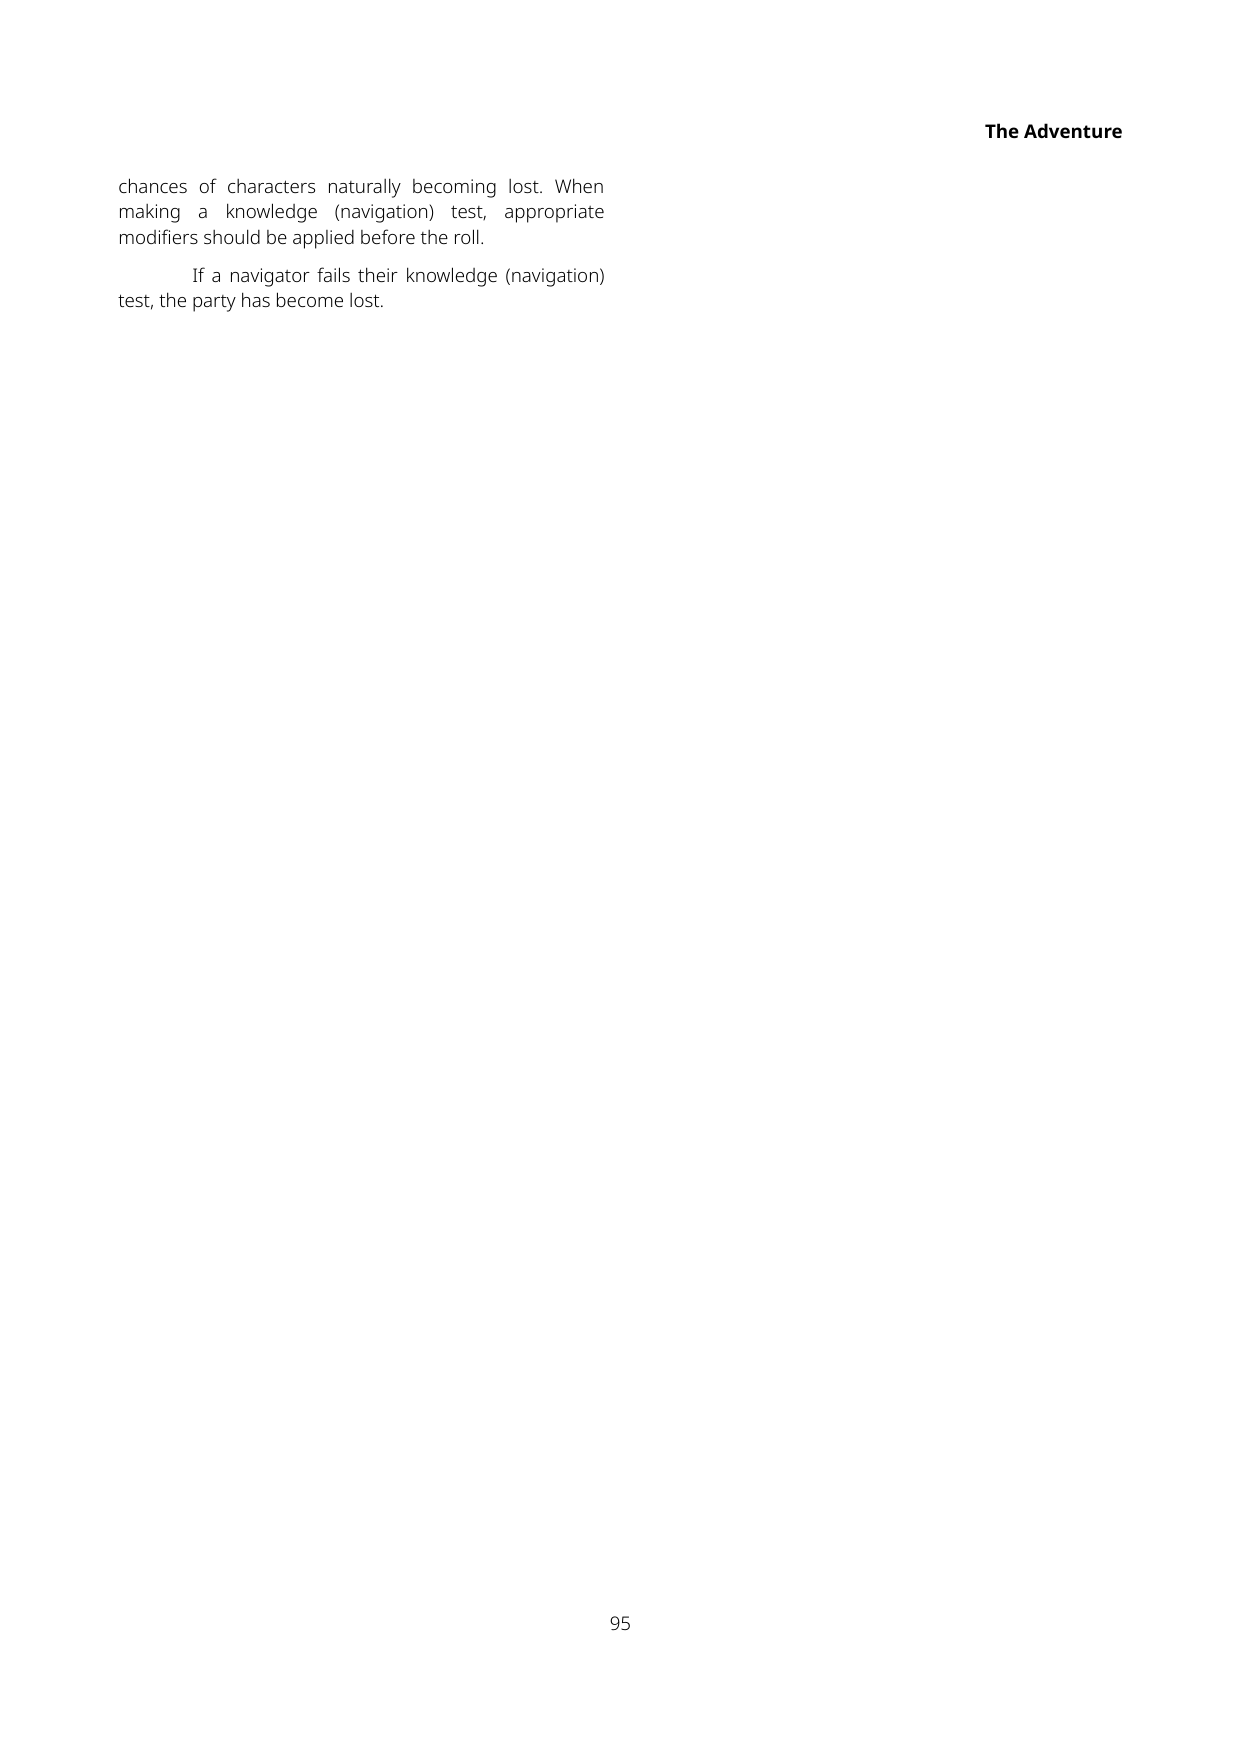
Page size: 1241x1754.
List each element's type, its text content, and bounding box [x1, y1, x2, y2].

text If a navigator fails their knowledge (navigation) test, the party has become lost. [118, 262, 605, 313]
text chances of characters naturally becoming lost. When making a knowledge (navigation) test, appropriate modifiers should be applied before the roll. [118, 173, 605, 250]
